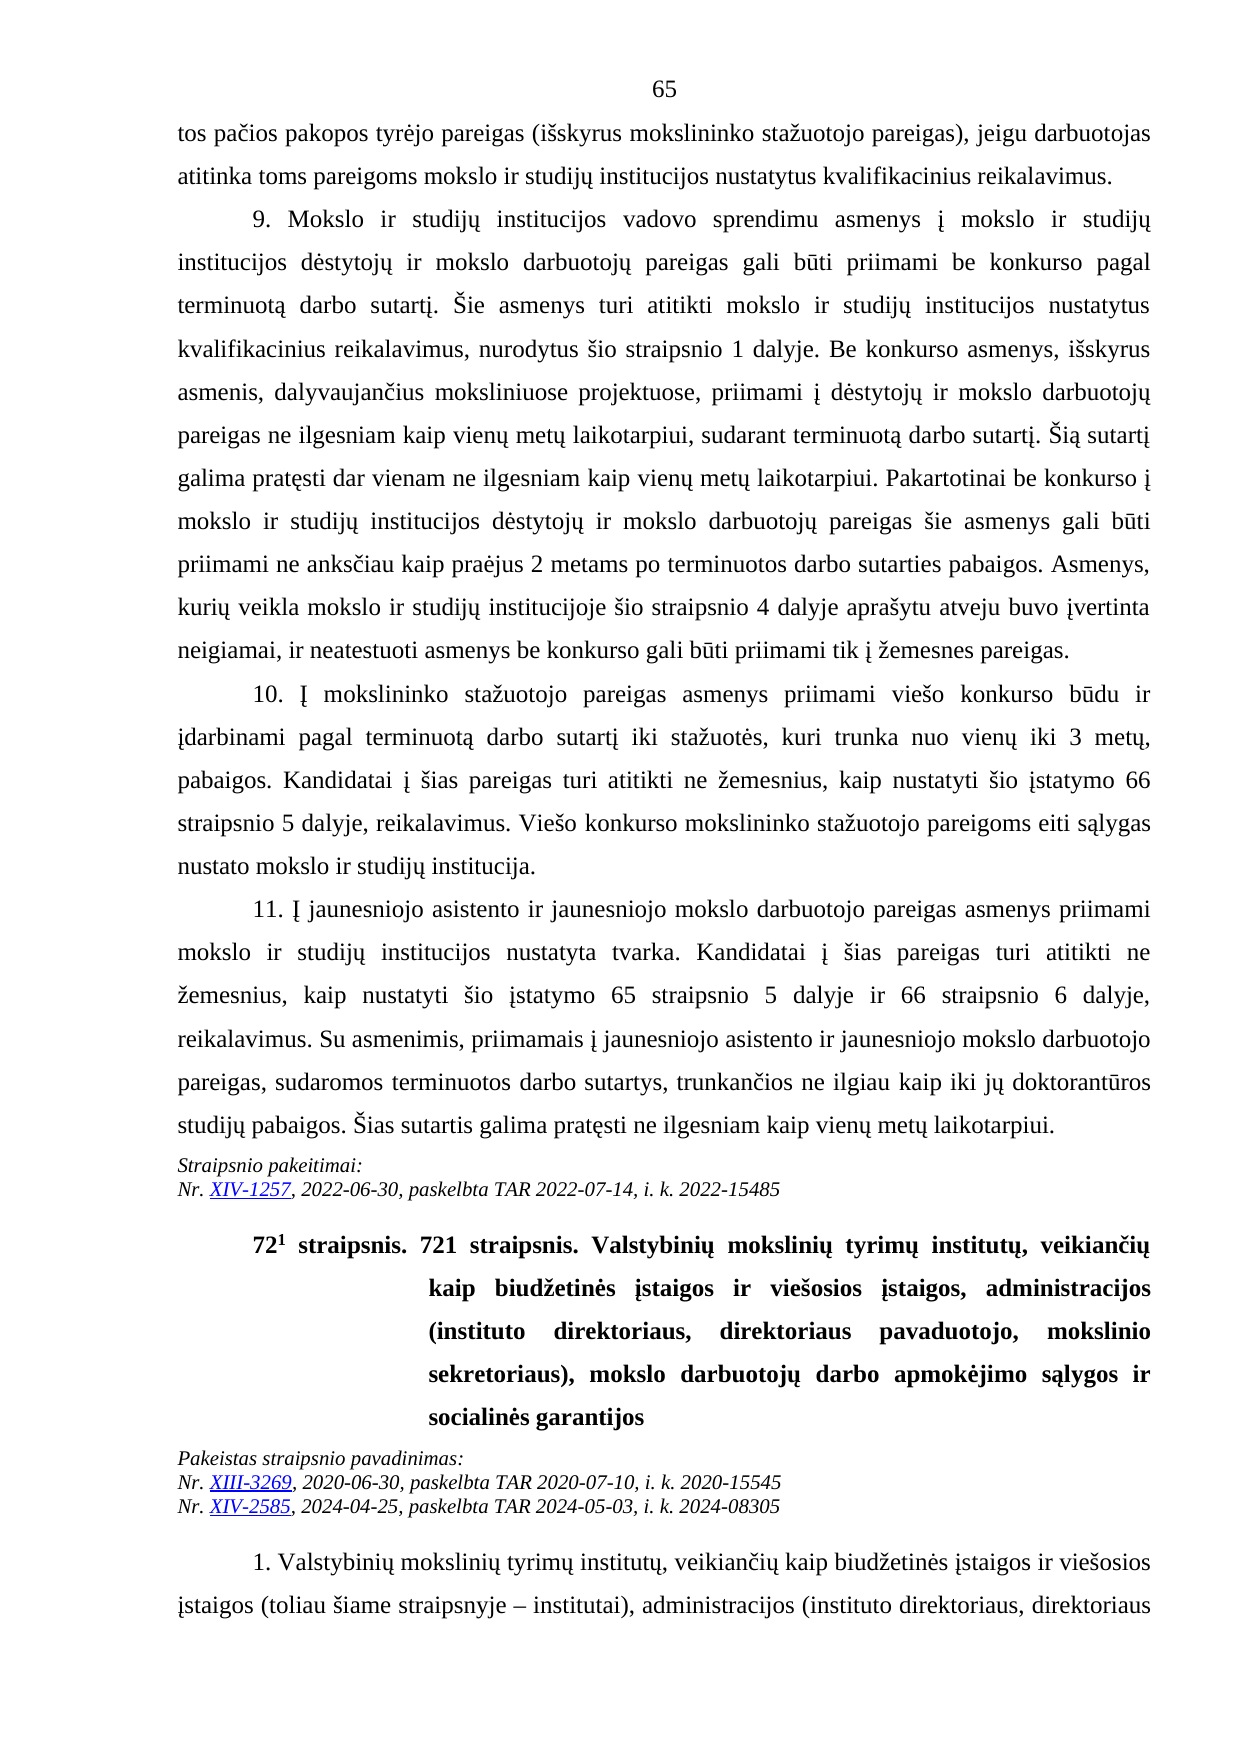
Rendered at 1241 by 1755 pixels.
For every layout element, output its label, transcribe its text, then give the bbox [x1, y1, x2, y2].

text Straipsnio pakeitimai: [177, 1153, 1152, 1177]
text 10. Į mokslininko stažuotojo pareigas asmenys priimami viešo konkurso būdu ir įdarbinami pagal terminuotą darbo sutartį iki stažuotės, kuri trunka nuo vienų iki 3 metų, pabaigos. Kandidatai į šias pareigas turi atitikti ne žemesnius, kaip nustatyti šio įstatymo 66 straipsnio 5 dalyje, reikalavimus. Viešo konkurso mokslininko stažuotojo pareigoms eiti sąlygas nustato mokslo ir studijų institucija. [177, 679, 1152, 880]
text tos pačios pakopos tyrėjo pareigas (išskyrus mokslininko stažuotojo pareigas), jeigu darbuotojas atitinka toms pareigoms mokslo ir studijų institucijos nustatytus kvalifikacinius reikalavimus. [177, 118, 1152, 190]
text Pakeistas straipsnio pavadinimas: [177, 1446, 1152, 1470]
text Nr. XIV-1257, 2022-06-30, paskelbta TAR 2022-07-14, i. k. 2022-15485 [177, 1177, 1152, 1201]
text 9. Mokslo ir studijų institucijos vadovo sprendimu asmenys į mokslo ir studijų institucijos dėstytojų ir mokslo darbuotojų pareigas gali būti priimami be konkurso pagal terminuotą darbo sutartį. Šie asmenys turi atitikti mokslo ir studijų institucijos nustatytus kvalifikacinius reikalavimus, nurodytus šio straipsnio 1 dalyje. Be konkurso asmenys, išskyrus asmenis, dalyvaujančius moksliniuose projektuose, priimami į dėstytojų ir mokslo darbuotojų pareigas ne ilgesniam kaip vienų metų laikotarpiui, sudarant terminuotą darbo sutartį. Šią sutartį galima pratęsti dar vienam ne ilgesniam kaip vienų metų laikotarpiui. Pakartotinai be konkurso į mokslo ir studijų institucijos dėstytojų ir mokslo darbuotojų pareigas šie asmenys gali būti priimami ne anksčiau kaip praėjus 2 metams po terminuotos darbo sutarties pabaigos. Asmenys, kurių veikla mokslo ir studijų institucijoje šio straipsnio 4 dalyje aprašytu atveju buvo įvertinta neigiamai, ir neatestuoti asmenys be konkurso gali būti priimami tik į žemesnes pareigas. [177, 204, 1152, 664]
text 1. Valstybinių mokslinių tyrimų institutų, veikiančių kaip biudžetinės įstaigos ir viešosios įstaigos (toliau šiame straipsnyje – institutai), administracijos (instituto direktoriaus, direktoriaus [177, 1547, 1152, 1618]
text Nr. XIII-3269, 2020-06-30, paskelbta TAR 2020-07-10, i. k. 2020-15545 [177, 1470, 1152, 1494]
text 721 straipsnis. 721 straipsnis. Valstybinių mokslinių tyrimų institutų, veikiančių kaip biudžetinės įstaigos ir viešosios įstaigos, administracijos (instituto direktoriaus, direktoriaus pavaduotojo, mokslinio sekretoriaus), mokslo darbuotojų darbo apmokėjimo sąlygos ir socialinės garantijos [252, 1230, 1152, 1431]
text Nr. XIV-2585, 2024-04-25, paskelbta TAR 2024-05-03, i. k. 2024-08305 [177, 1494, 1152, 1518]
text 11. Į jaunesniojo asistento ir jaunesniojo mokslo darbuotojo pareigas asmenys priimami mokslo ir studijų institucijos nustatyta tvarka. Kandidatai į šias pareigas turi atitikti ne žemesnius, kaip nustatyti šio įstatymo 65 straipsnio 5 dalyje ir 66 straipsnio 6 dalyje, reikalavimus. Su asmenimis, priimamais į jaunesniojo asistento ir jaunesniojo mokslo darbuotojo pareigas, sudaromos terminuotos darbo sutartys, trunkančios ne ilgiau kaip iki jų doktorantūros studijų pabaigos. Šias sutartis galima pratęsti ne ilgesniam kaip vienų metų laikotarpiui. [177, 894, 1152, 1139]
